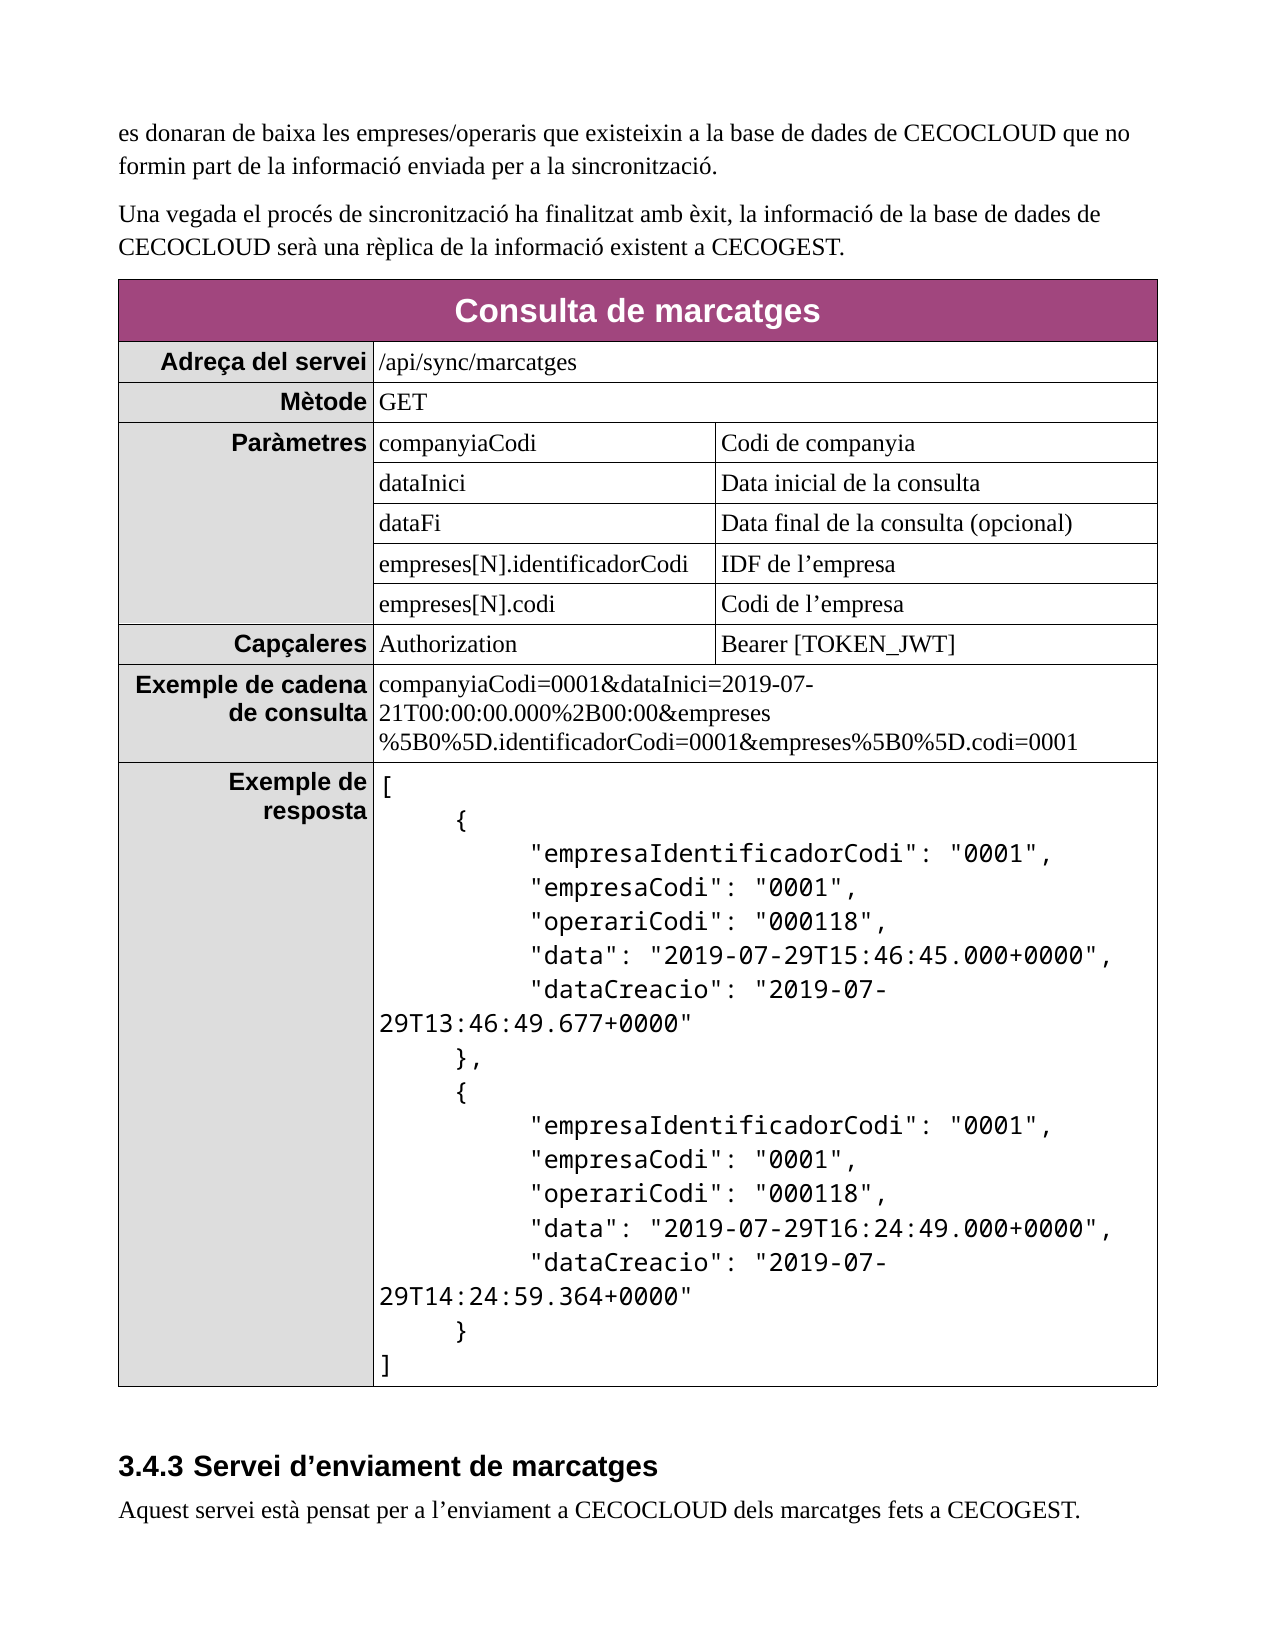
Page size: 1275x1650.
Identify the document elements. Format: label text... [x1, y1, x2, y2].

table_cell Capçaleres [119, 625, 373, 664]
text Aquest servei està pensat per a l’enviament a CECOCLOUD dels marcatges fets a CECOGEST. [118, 1495, 1157, 1523]
table_cell /api/sync/marcatges [374, 342, 1157, 382]
table_cell Adreça del servei [119, 342, 373, 382]
table_cell Paràmetres [119, 423, 373, 623]
table_cell Data inicial de la consulta [716, 463, 1157, 502]
table_cell empreses[N].codi [374, 584, 715, 623]
table_cell Codi de companyia [716, 423, 1157, 462]
text es donaran de baixa les empreses/operaris que existeixin a la base de dades de CECOCLOUD que no formin part de la informació enviada per a la sincronització. [118, 118, 1157, 180]
table_cell dataFi [374, 504, 715, 543]
table_cell IDF de l’empresa [716, 544, 1157, 583]
table_cell GET [374, 383, 1157, 422]
table_cell empreses[N].identificadorCodi [374, 544, 715, 583]
table_cell Authorization [374, 625, 715, 664]
table_cell Exemple de cadena de consulta [119, 665, 373, 762]
table_header Consulta de marcatges [119, 280, 1157, 341]
table_cell Codi de l’empresa [716, 584, 1157, 623]
text Una vegada el procés de sincronització ha finalitzat amb èxit, la informació de la base de dades de CECOCLOUD serà una rèplica de la informació existent a CECOGEST. [118, 199, 1157, 261]
table_cell companyiaCodi [374, 423, 715, 462]
table_cell companyiaCodi=0001&dataInici=2019-07-21T00:00:00.000%2B00:00&empreses%5B0%5D.identificadorCodi=0001&empreses%5B0%5D.codi=0001 [374, 665, 1157, 762]
table_cell Data final de la consulta (opcional) [716, 504, 1157, 543]
table_cell Exemple de resposta [119, 763, 373, 1386]
table_cell Mètode [119, 383, 373, 422]
subtitle Servei d’enviament de marcatges [118, 1448, 1157, 1482]
table_cell Bearer [TOKEN_JWT] [716, 625, 1157, 664]
table_cell dataInici [374, 463, 715, 502]
table_cell [ { "empresaIdentificadorCodi": "0001", "empresaCodi": "0001", "operariCodi": "000118", "data": "2019-07-29T15:46:45.000+0000", "dataCreacio": "2019-07-29T13:46:49.677+0000" }, { "empresaIdentificadorCodi": "0001", "empresaCodi": "0001", "operariCodi": "000118", "data": "2019-07-29T16:24:49.000+0000", "dataCreacio": "2019-07-29T14:24:59.364+0000" } ] [374, 763, 1157, 1386]
